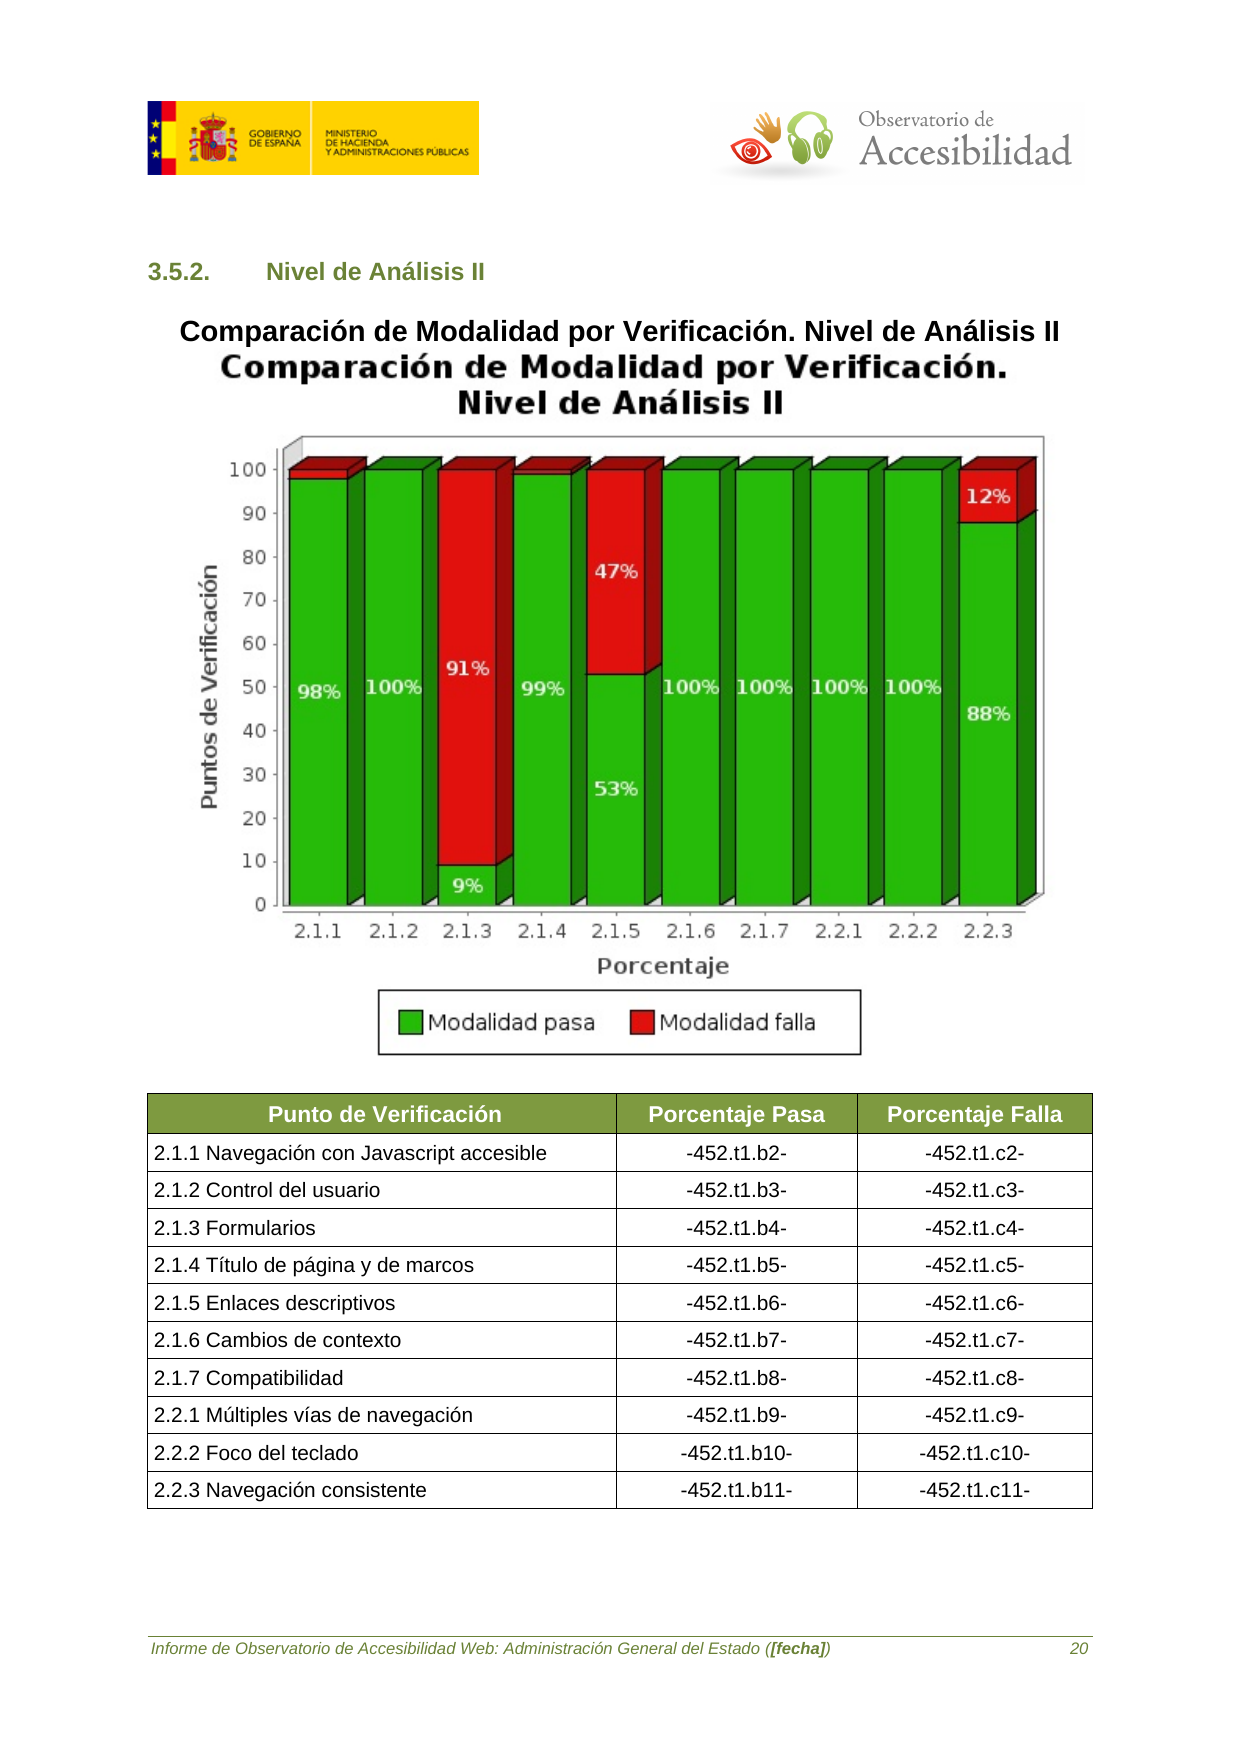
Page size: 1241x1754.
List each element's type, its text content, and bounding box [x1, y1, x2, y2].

table_cell -452.t1.b11- [617, 1472, 857, 1508]
table_cell 2.1.1 Navegación con Javascript accesible [148, 1134, 616, 1171]
table_cell -452.t1.c8- [858, 1359, 1092, 1396]
table_cell -452.t1.b5- [617, 1247, 857, 1283]
text Comparación de Modalidad por Verificación. Nivel de Análisis II [148, 314, 1092, 347]
picture [710, 102, 1086, 185]
table_cell 2.1.6 Cambios de contexto [148, 1322, 616, 1358]
table_cell -452.t1.b9- [617, 1397, 857, 1433]
table_cell -452.t1.c2- [858, 1134, 1092, 1171]
table_cell -452.t1.b4- [617, 1209, 857, 1246]
table_cell -452.t1.b2- [617, 1134, 857, 1171]
picture [178, 347, 1062, 1057]
table_cell -452.t1.b3- [617, 1172, 857, 1208]
table_cell -452.t1.c5- [858, 1247, 1092, 1283]
picture [147, 101, 479, 175]
table_header Porcentaje Falla [858, 1094, 1092, 1133]
table_cell -452.t1.c10- [858, 1434, 1092, 1471]
table_cell -452.t1.b7- [617, 1322, 857, 1358]
table_cell -452.t1.b10- [617, 1434, 857, 1471]
table_cell 2.1.2 Control del usuario [148, 1172, 616, 1208]
table_cell -452.t1.c4- [858, 1209, 1092, 1246]
table_cell -452.t1.c3- [858, 1172, 1092, 1208]
table_cell 2.2.3 Navegación consistente [148, 1472, 616, 1508]
table_cell 2.1.7 Compatibilidad [148, 1359, 616, 1396]
table_header Porcentaje Pasa [617, 1094, 857, 1133]
table_cell -452.t1.c9- [858, 1397, 1092, 1433]
table_cell -452.t1.b8- [617, 1359, 857, 1396]
table_cell -452.t1.c11- [858, 1472, 1092, 1508]
subtitle Nivel de Análisis II [148, 257, 1092, 286]
table_cell 2.2.2 Foco del teclado [148, 1434, 616, 1471]
table_cell -452.t1.c6- [858, 1284, 1092, 1321]
table_cell 2.1.3 Formularios [148, 1209, 616, 1246]
table_cell -452.t1.c7- [858, 1322, 1092, 1358]
table_cell 2.1.4 Título de página y de marcos [148, 1247, 616, 1283]
table_cell -452.t1.b6- [617, 1284, 857, 1321]
table_cell 2.1.5 Enlaces descriptivos [148, 1284, 616, 1321]
table_header Punto de Verificación [148, 1094, 616, 1133]
table_cell 2.2.1 Múltiples vías de navegación [148, 1397, 616, 1433]
